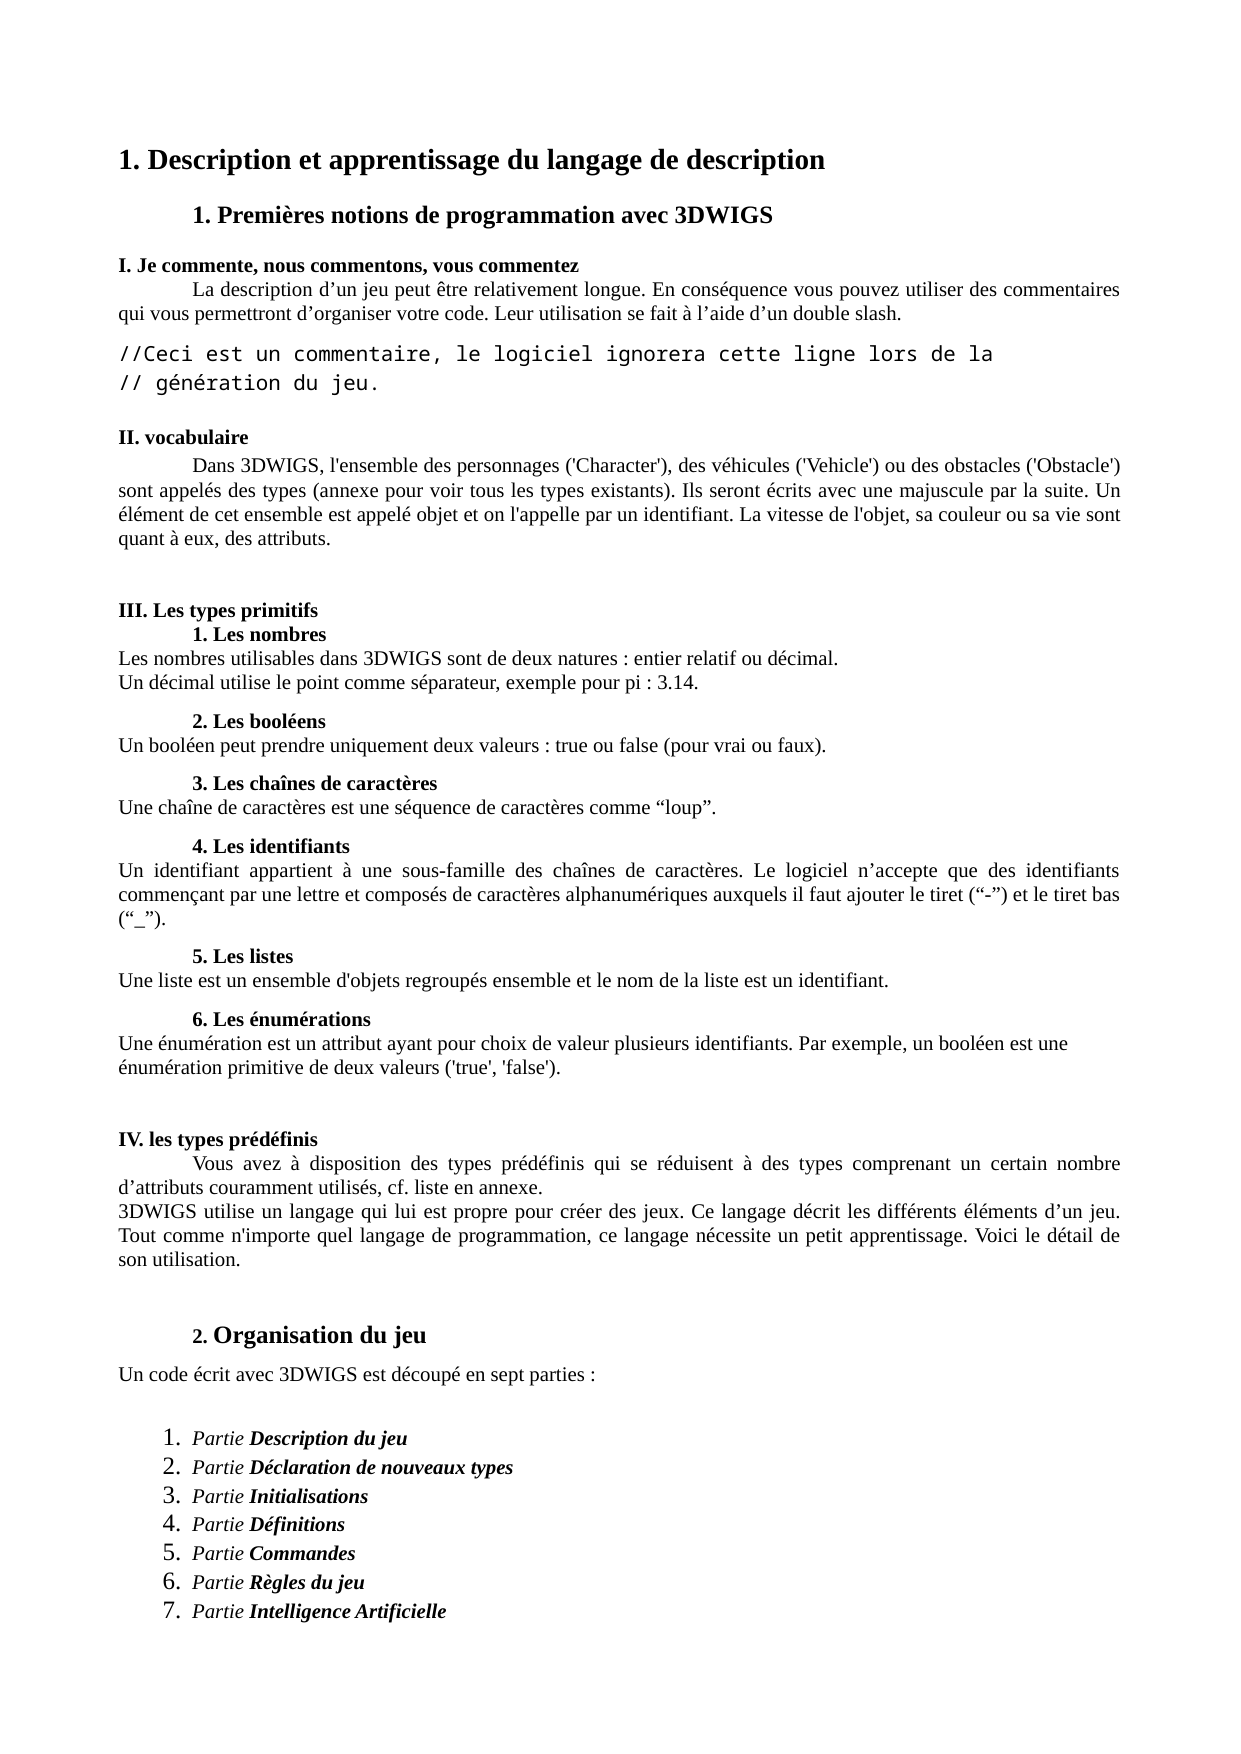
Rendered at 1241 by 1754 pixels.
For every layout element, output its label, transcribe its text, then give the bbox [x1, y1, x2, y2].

list Partie Description du jeu [162, 1422, 1122, 1451]
list Partie Règles du jeu [162, 1566, 1122, 1595]
list Partie Intelligence Artificielle [162, 1595, 1122, 1623]
text Les nombres utilisables dans 3DWIGS sont de deux natures : entier relatif ou décimal. [118, 646, 1122, 670]
text 2. Les booléens [118, 708, 1122, 733]
text IV. les types prédéfinis [118, 1127, 1122, 1151]
text Une liste est un ensemble d'objets regroupés ensemble et le nom de la liste est un identifiant. [118, 968, 1122, 992]
text Une chaîne de caractères est une séquence de caractères comme “loup”. [118, 795, 1122, 819]
text Vous avez à disposition des types prédéfinis qui se réduisent à des types comprenant un certain nombre d’attributs couramment utilisés, cf. liste en annexe. [118, 1151, 1122, 1199]
text Un code écrit avec 3DWIGS est découpé en sept parties : [118, 1362, 1122, 1386]
text II. vocabulaire [118, 425, 1122, 449]
list Partie Définitions [162, 1508, 1122, 1537]
text 5. Les listes [118, 944, 1122, 968]
text 3DWIGS utilise un langage qui lui est propre pour créer des jeux. Ce langage décrit les différents éléments d’un jeu. Tout comme n'importe quel langage de programmation, ce langage nécessite un petit apprentissage. Voici le détail de son utilisation. [118, 1199, 1122, 1271]
text 1. Premières notions de programmation avec 3DWIGS [118, 200, 1122, 228]
text La description d’un jeu peut être relativement longue. En conséquence vous pouvez utiliser des commentaires qui vous permettront d’organiser votre code. Leur utilisation se fait à l’aide d’un double slash. [118, 277, 1122, 325]
list Partie Déclaration de nouveaux types [162, 1451, 1122, 1480]
text Dans 3DWIGS, l'ensemble des personnages ('Character'), des véhicules ('Vehicle') ou des obstacles ('Obstacle') sont appelés des types (annexe pour voir tous les types existants). Ils seront écrits avec une majuscule par la suite. Un élément de cet ensemble est appelé objet et on l'appelle par un identifiant. La vitesse de l'objet, sa couleur ou sa vie sont quant à eux, des attributs. [118, 449, 1122, 550]
text 4. Les identifiants [118, 833, 1122, 858]
subtitle 2. Organisation du jeu [118, 1320, 1122, 1349]
text Un décimal utilise le point comme séparateur, exemple pour pi : 3.14. [118, 670, 1122, 694]
text Une énumération est un attribut ayant pour choix de valeur plusieurs identifiants. Par exemple, un booléen est une énumération primitive de deux valeurs ('true', 'false'). [118, 1031, 1122, 1079]
text 1. Description et apprentissage du langage de description [118, 142, 1122, 176]
text I. Je commente, nous commentons, vous commentez [118, 253, 1122, 277]
text // génération du jeu. [118, 368, 1122, 396]
list Partie Commandes [162, 1537, 1122, 1566]
list Partie Initialisations [162, 1480, 1122, 1508]
text Un booléen peut prendre uniquement deux valeurs : true ou false (pour vrai ou faux). [118, 733, 1122, 757]
text 6. Les énumérations [118, 1007, 1122, 1031]
text 3. Les chaînes de caractères [118, 771, 1122, 795]
text III. Les types primitifs [118, 598, 1122, 622]
text 1. Les nombres [118, 622, 1122, 646]
text //Ceci est un commentaire, le logiciel ignorera cette ligne lors de la [118, 339, 1122, 368]
text Un identifiant appartient à une sous-famille des chaînes de caractères. Le logiciel n’accepte que des identifiants commençant par une lettre et composés de caractères alphanumériques auxquels il faut ajouter le tiret (“-”) et le tiret bas (“_”). [118, 858, 1122, 930]
